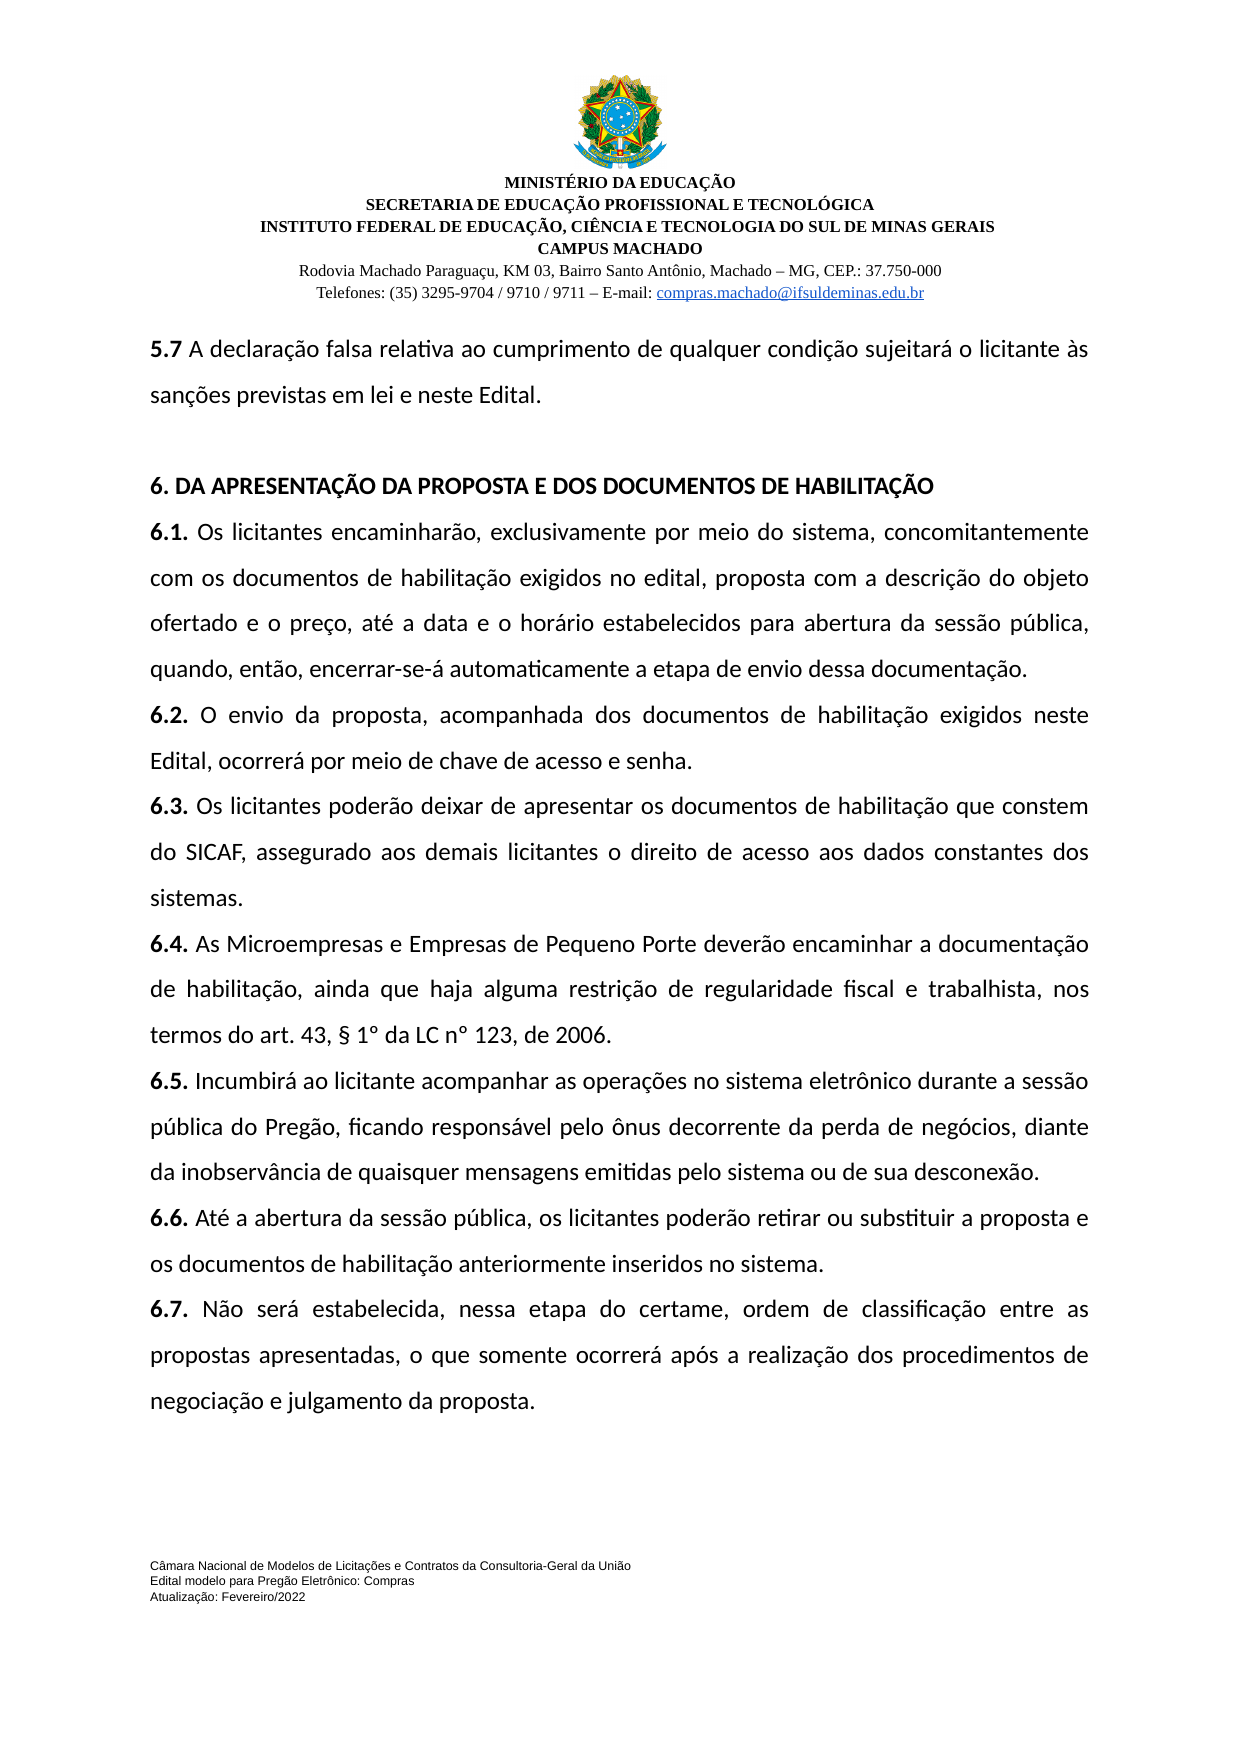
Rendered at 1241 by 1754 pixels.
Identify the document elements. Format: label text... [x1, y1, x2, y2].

text 6.2. O envio da proposta, acompanhada dos documentos de habilitação exigidos neste Edital, ocorrerá por meio de chave de acesso e senha. [150, 699, 1090, 775]
text 6. DA APRESENTAÇÃO DA PROPOSTA E DOS DOCUMENTOS DE HABILITAÇÃO [150, 470, 1090, 501]
text 6.1. Os licitantes encaminharão, exclusivamente por meio do sistema, concomitantemente com os documentos de habilitação exigidos no edital, proposta com a descrição do objeto ofertado e o preço, até a data e o horário estabelecidos para abertura da sessão pública, quando, então, encerrar-se-á automaticamente a etapa de envio dessa documentação. [150, 516, 1090, 684]
text 6.5. Incumbirá ao licitante acompanhar as operações no sistema eletrônico durante a sessão pública do Pregão, ficando responsável pelo ônus decorrente da perda de negócios, diante da inobservância de quaisquer mensagens emitidas pelo sistema ou de sua desconexão. [150, 1065, 1090, 1187]
text 6.7. Não será estabelecida, nessa etapa do certame, ordem de classificação entre as propostas apresentadas, o que somente ocorrerá após a realização dos procedimentos de negociação e julgamento da proposta. [150, 1293, 1090, 1416]
text 6.4. As Microempresas e Empresas de Pequeno Porte deverão encaminhar a documentação de habilitação, ainda que haja alguma restrição de regularidade fiscal e trabalhista, nos termos do art. 43, § 1º da LC nº 123, de 2006. [150, 928, 1090, 1050]
picture [573, 75, 667, 169]
picture [639, 150, 650, 156]
text 6.3. Os licitantes poderão deixar de apresentar os documentos de habilitação que constem do SICAF, assegurado aos demais licitantes o direito de acesso aos dados constantes dos sistemas. [150, 791, 1090, 912]
text 5.7 A declaração falsa relativa ao cumprimento de qualquer condição sujeitará o licitante às sanções previstas em lei e neste Edital. [150, 333, 1090, 409]
text 6.6. Até a abertura da sessão pública, os licitantes poderão retirar ou substituir a proposta e os documentos de habilitação anteriormente inseridos no sistema. [150, 1202, 1090, 1278]
picture [613, 164, 628, 169]
